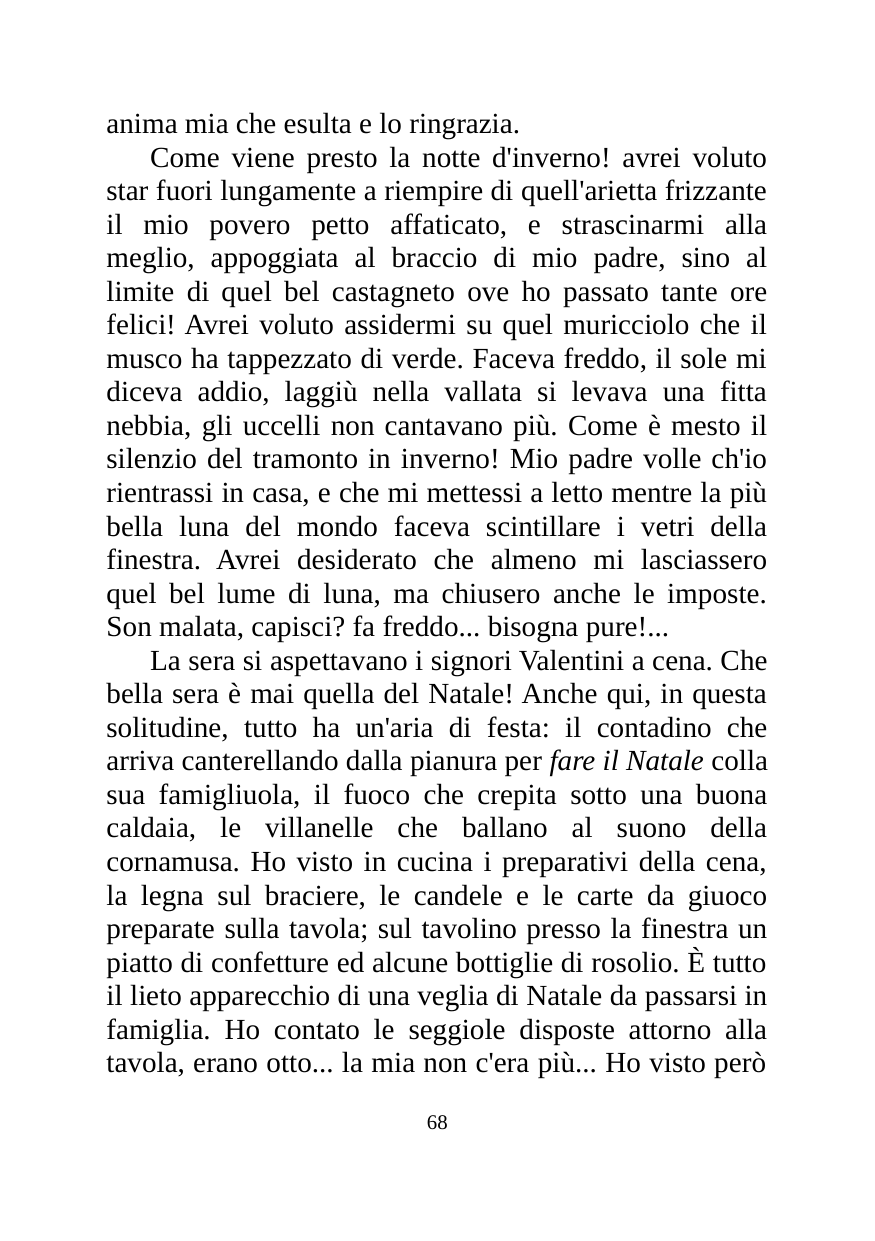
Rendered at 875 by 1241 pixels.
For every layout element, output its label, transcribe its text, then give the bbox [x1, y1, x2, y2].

text anima mia che esulta e lo ringrazia. [106, 106, 768, 140]
text Come viene presto la notte d'inverno! avrei voluto star fuori lungamente a riempire di quell'arietta frizzante il mio povero petto affaticato, e strascinarmi alla meglio, appoggiata al braccio di mio padre, sino al limite di quel bel castagneto ove ho passato tante ore felici! Avrei voluto assidermi su quel muricciolo che il musco ha tappezzato di verde. Faceva freddo, il sole mi diceva addio, laggiù nella vallata si levava una fitta nebbia, gli uccelli non cantavano più. Come è mesto il silenzio del tramonto in inverno! Mio padre volle ch'io rientrassi in casa, e che mi mettessi a letto mentre la più bella luna del mondo faceva scintillare i vetri della finestra. Avrei desiderato che almeno mi lasciassero quel bel lume di luna, ma chiusero anche le imposte. Son malata, capisci? fa freddo... bisogna pure!... [106, 140, 768, 643]
text La sera si aspettavano i signori Valentini a cena. Che bella sera è mai quella del Natale! Anche qui, in questa solitudine, tutto ha un'aria di festa: il contadino che arriva canterellando dalla pianura per fare il Natale colla sua famigliuola, il fuoco che crepita sotto una buona caldaia, le villanelle che ballano al suono della cornamusa. Ho visto in cucina i preparativi della cena, la legna sul braciere, le candele e le carte da giuoco preparate sulla tavola; sul tavolino presso la finestra un piatto di confetture ed alcune bottiglie di rosolio. È tutto il lieto apparecchio di una veglia di Natale da passarsi in famiglia. Ho contato le seggiole disposte attorno alla tavola, erano otto... la mia non c'era più... Ho visto però [106, 643, 768, 1079]
